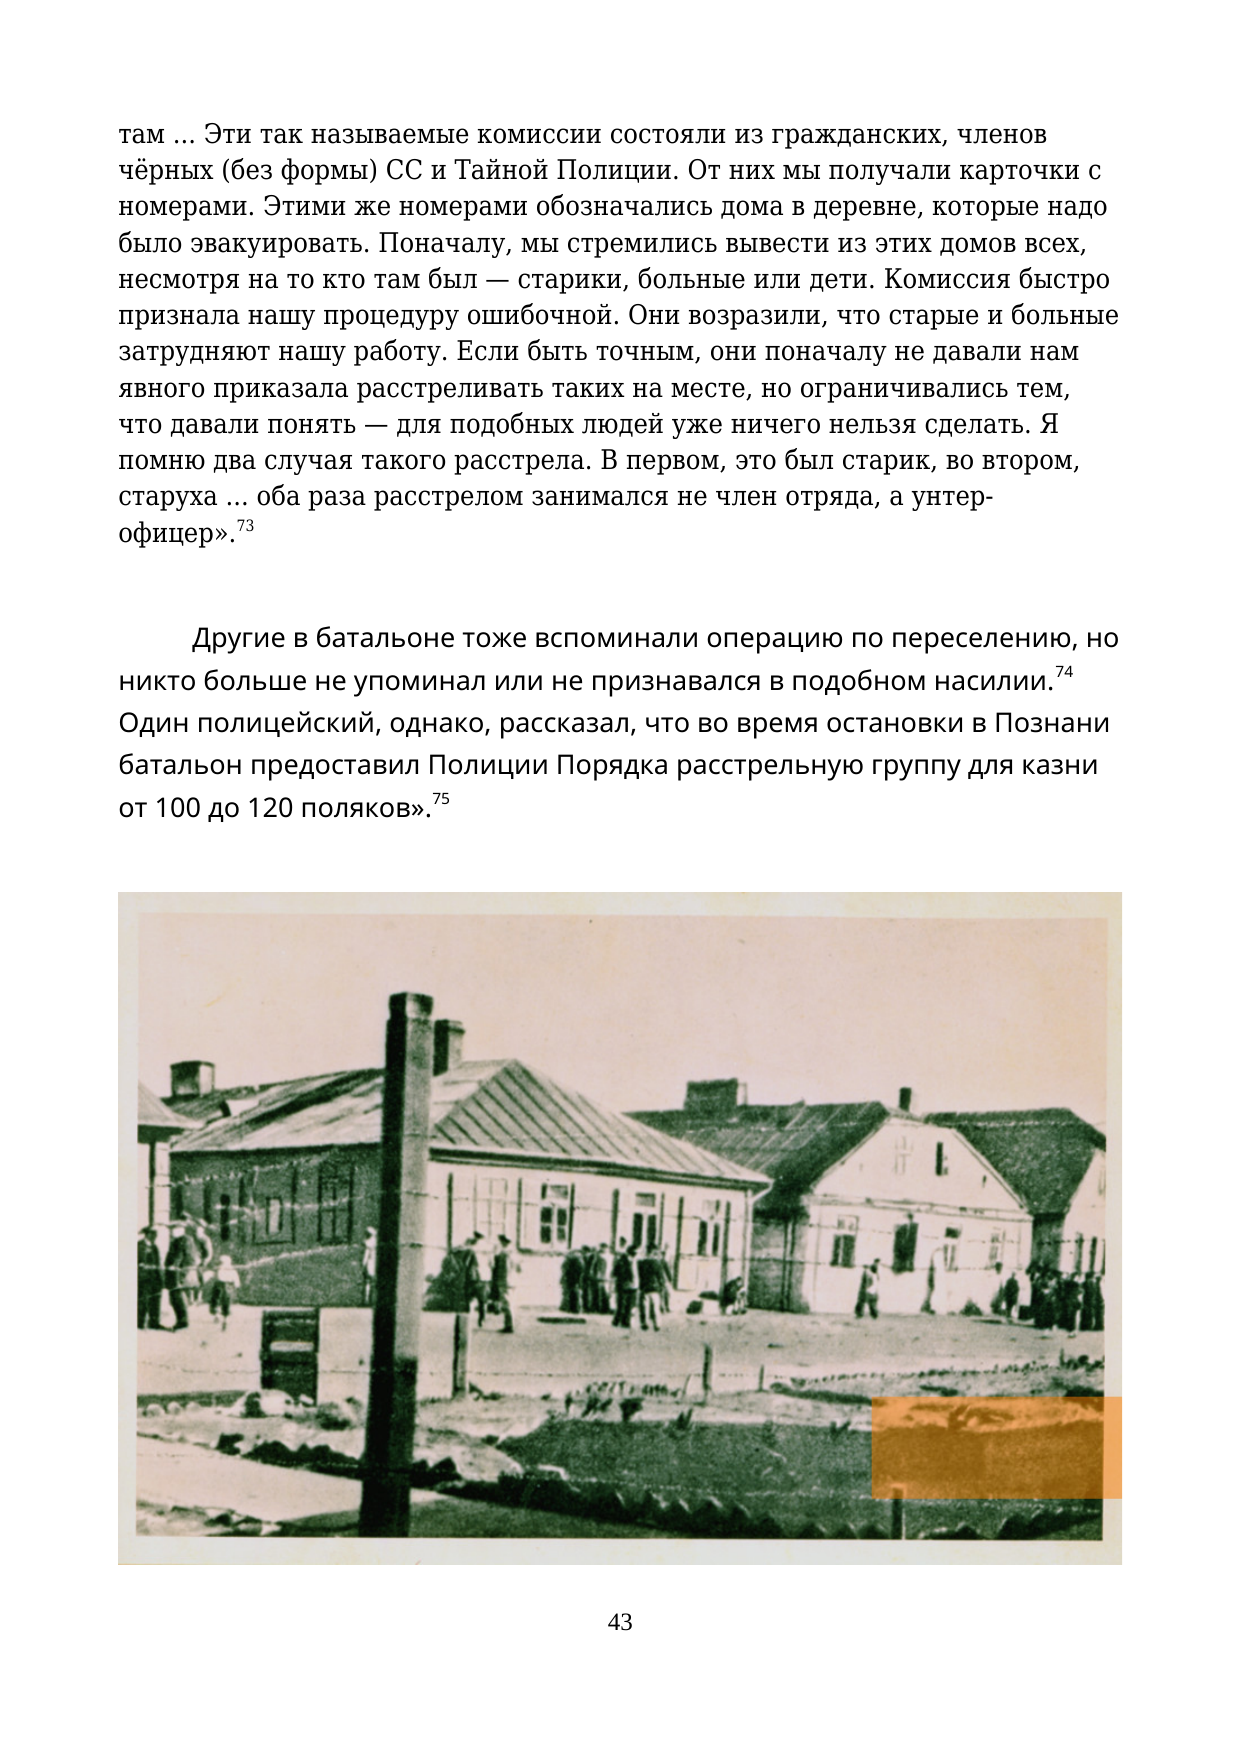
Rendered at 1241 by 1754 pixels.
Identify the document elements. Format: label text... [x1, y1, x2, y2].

text там ... Эти так называемые комиссии состояли из гражданских, членов чёрных (без формы) СС и Тайной Полиции. От них мы получали карточки с номерами. Этими же номерами обозначались дома в деревне, которые надо было эвакуировать. Поначалу, мы стремились вывести из этих домов всех, несмотря на то кто там был — старики, больные или дети. Комиссия быстро признала нашу процедуру ошибочной. Они возразили, что старые и больные затрудняют нашу работу. Если быть точным, они поначалу не давали нам явного приказала расстреливать таких на месте, но ограничивались тем, что давали понять — для подобных людей уже ничего нельзя сделать. Я помню два случая такого расстрела. В первом, это был старик, во втором, старуха ... оба раза расстрелом занимался не член отряда, а унтер-офицер». [118, 118, 1122, 548]
picture [118, 892, 1123, 1565]
text Другие в батальоне тоже вспоминали операцию по переселению, но никто больше не упоминал или не признавался в подобном насилии. Один полицейский, однако, рассказал, что во время остановки в Познани батальон предоставил Полиции Порядка расстрельную группу для казни от 100 до 120 поляков». [118, 618, 1122, 825]
